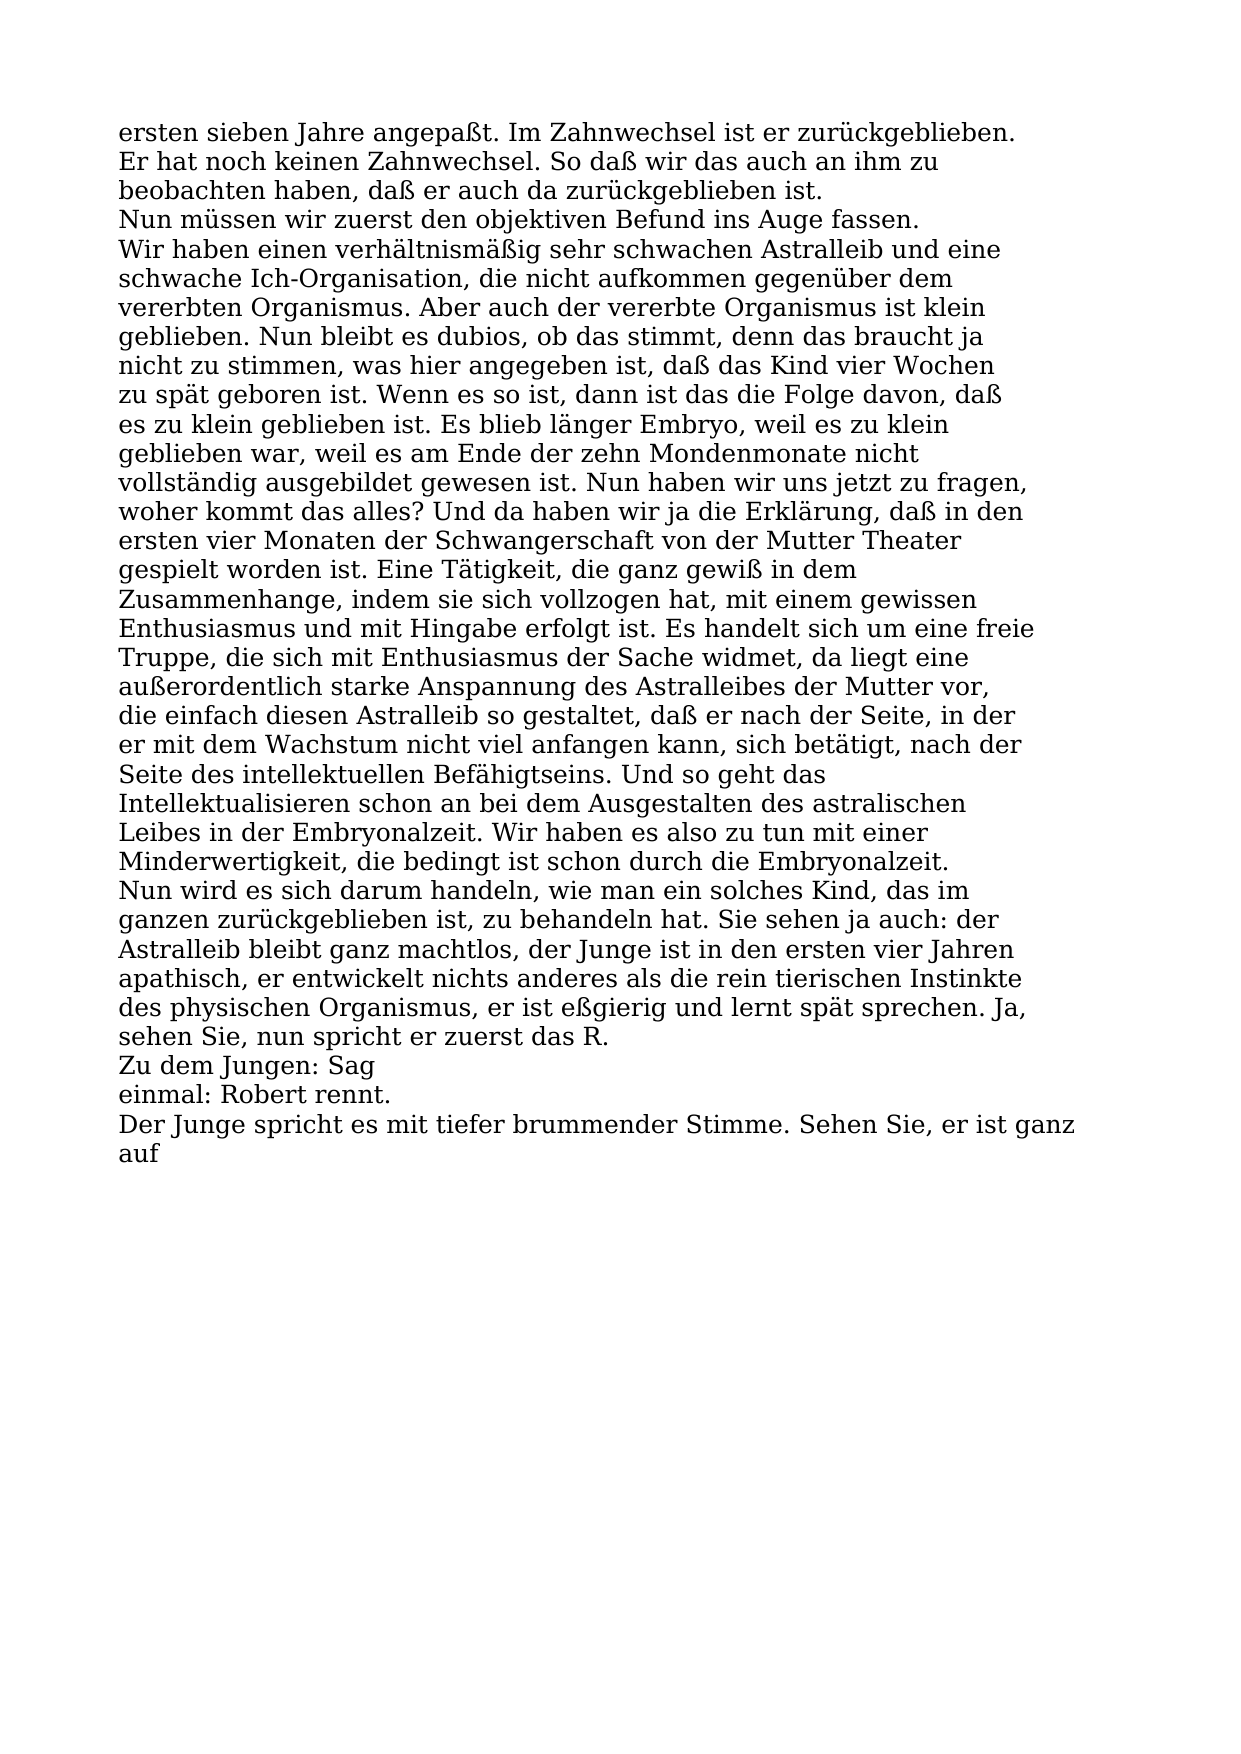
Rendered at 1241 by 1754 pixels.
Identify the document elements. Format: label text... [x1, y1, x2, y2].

text geblieben. Nun bleibt es dubios, ob das stimmt, denn das braucht ja [118, 322, 1122, 351]
text woher kommt das alles? Und da haben wir ja die Erklärung, daß in den [118, 497, 1122, 526]
text Zusammenhange, indem sie sich vollzogen hat, mit einem gewissen [118, 585, 1122, 614]
text Wir haben einen verhältnismäßig sehr schwachen Astralleib und eine [118, 235, 1122, 264]
text zu spät geboren ist. Wenn es so ist, dann ist das die Folge davon, daß [118, 381, 1122, 410]
text außerordentlich starke Anspannung des Astralleibes der Mutter vor, [118, 672, 1122, 701]
text einmal: Robert rennt. [118, 1081, 1122, 1110]
text Seite des intellektuellen Befähigtseins. Und so geht das [118, 760, 1122, 789]
text Minderwertigkeit, die bedingt ist schon durch die Embryonalzeit. [118, 847, 1122, 876]
text Nun wird es sich darum handeln, wie man ein solches Kind, das im [118, 876, 1122, 906]
text Nun müssen wir zuerst den objektiven Befund ins Auge fassen. [118, 206, 1122, 235]
text des physischen Organismus, er ist eßgierig und lernt spät sprechen. Ja, [118, 993, 1122, 1022]
text Leibes in der Embryonalzeit. Wir haben es also zu tun mit einer [118, 818, 1122, 847]
text Enthusiasmus und mit Hingabe erfolgt ist. Es handelt sich um eine freie [118, 614, 1122, 643]
text sehen Sie, nun spricht er zuerst das R. [118, 1022, 1122, 1051]
text apathisch, er entwickelt nichts anderes als die rein tierischen Instinkte [118, 964, 1122, 993]
text gespielt worden ist. Eine Tätigkeit, die ganz gewiß in dem [118, 556, 1122, 585]
text er mit dem Wachstum nicht viel anfangen kann, sich betätigt, nach der [118, 731, 1122, 760]
text Er hat noch keinen Zahnwechsel. So daß wir das auch an ihm zu [118, 147, 1122, 176]
text ganzen zurückgeblieben ist, zu behandeln hat. Sie sehen ja auch: der [118, 906, 1122, 935]
text vererbten Organismus. Aber auch der vererbte Organismus ist klein [118, 293, 1122, 322]
text ersten sieben Jahre angepaßt. Im Zahnwechsel ist er zurückgeblieben. [118, 118, 1122, 147]
text ersten vier Monaten der Schwangerschaft von der Mutter Theater [118, 526, 1122, 556]
text Truppe, die sich mit Enthusiasmus der Sache widmet, da liegt eine [118, 643, 1122, 672]
text schwache Ich-Organisation, die nicht aufkommen gegenüber dem [118, 264, 1122, 293]
text Der Junge spricht es mit tiefer brummender Stimme. Sehen Sie, er ist ganz auf [118, 1110, 1122, 1168]
text Intellektualisieren schon an bei dem Ausgestalten des astralischen [118, 789, 1122, 818]
text nicht zu stimmen, was hier angegeben ist, daß das Kind vier Wochen [118, 351, 1122, 381]
text die einfach diesen Astralleib so gestaltet, daß er nach der Seite, in der [118, 701, 1122, 731]
text Astralleib bleibt ganz machtlos, der Junge ist in den ersten vier Jahren [118, 935, 1122, 964]
text geblieben war, weil es am Ende der zehn Mondenmonate nicht [118, 439, 1122, 468]
text beobachten haben, daß er auch da zurückgeblieben ist. [118, 176, 1122, 206]
text Zu dem Jungen: Sag [118, 1051, 1122, 1081]
text es zu klein geblieben ist. Es blieb länger Embryo, weil es zu klein [118, 410, 1122, 439]
text vollständig ausgebildet gewesen ist. Nun haben wir uns jetzt zu fragen, [118, 468, 1122, 497]
